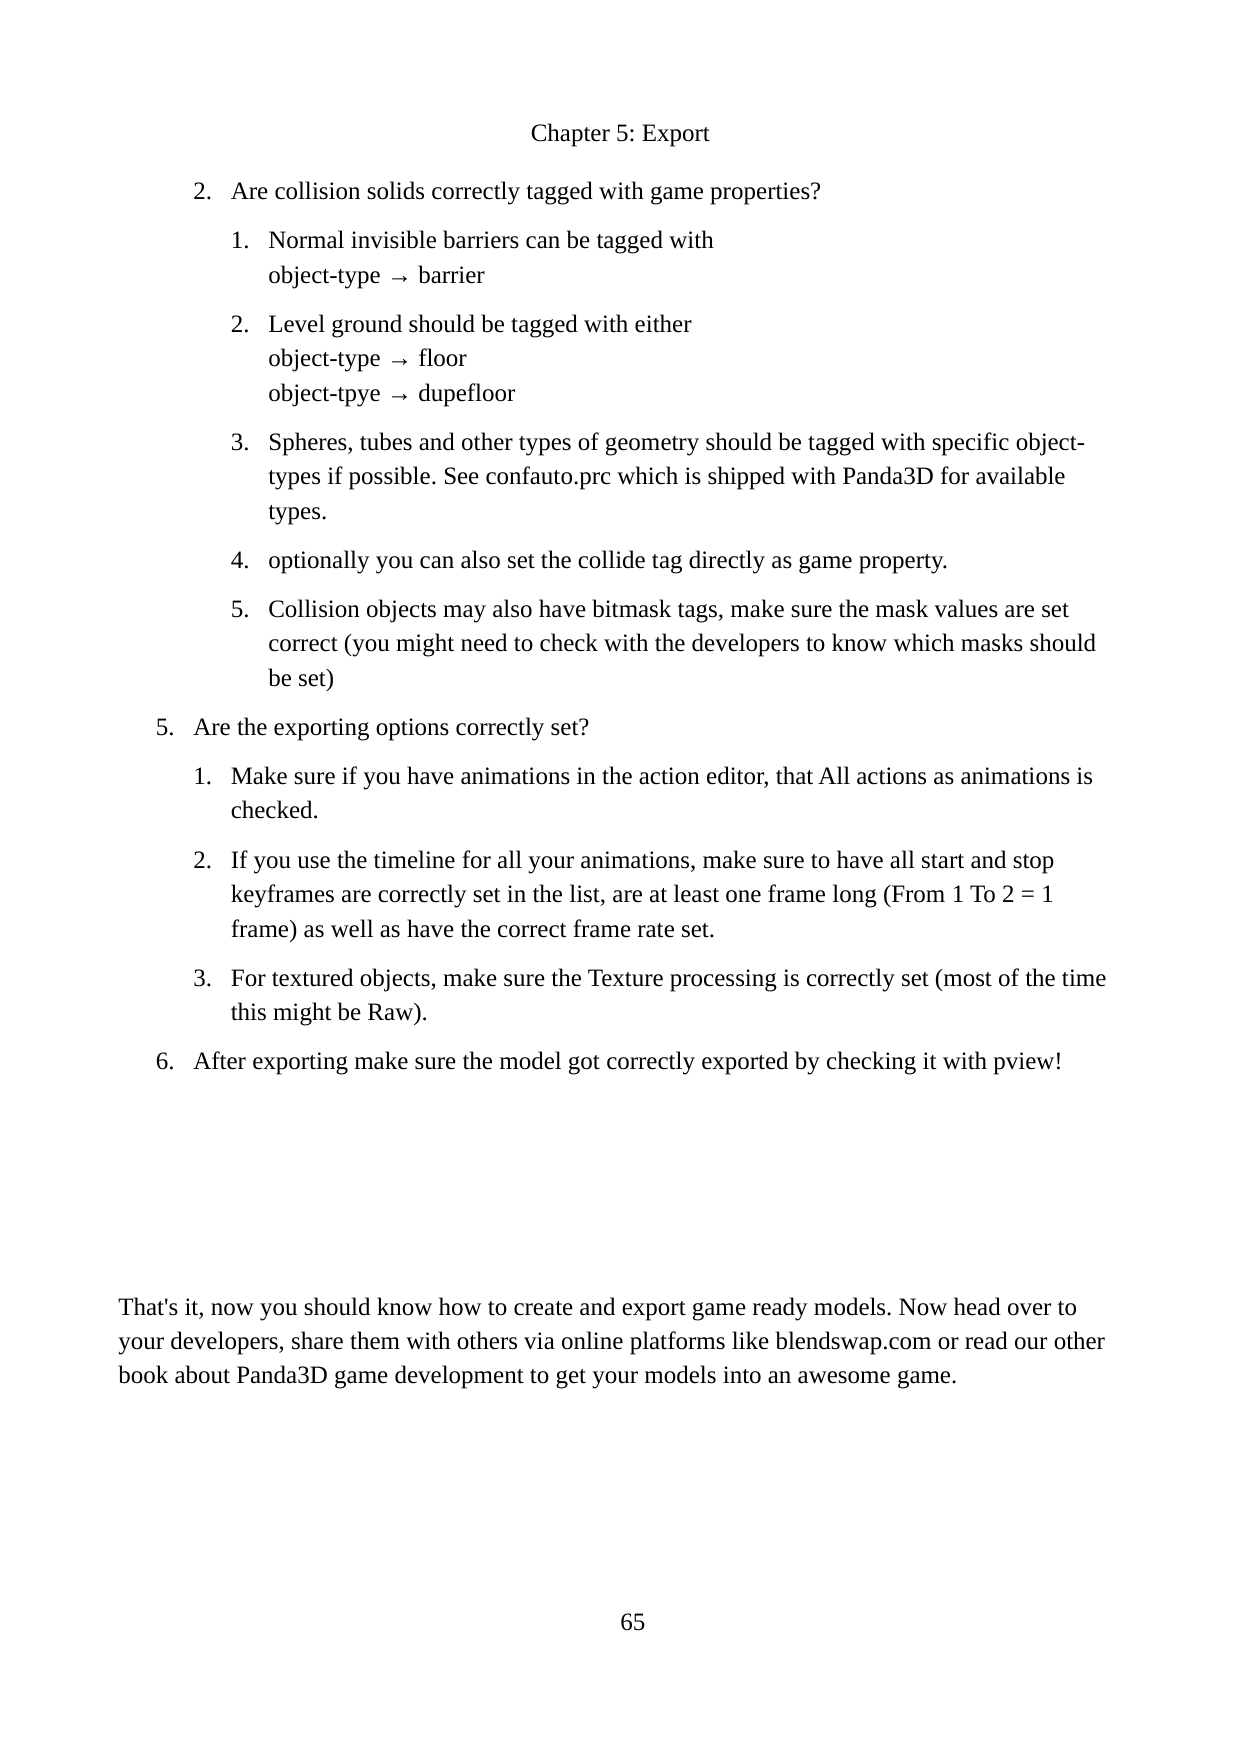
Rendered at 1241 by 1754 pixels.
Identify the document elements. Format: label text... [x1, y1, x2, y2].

list For textured objects, make sure the Texture processing is correctly set (most of the time this might be Raw). [193, 963, 1122, 1026]
list Are the exporting options correctly set? [156, 712, 1122, 741]
list Collision objects may also have bitmask tags, make sure the mask values are set correct (you might need to check with the developers to know which masks should be set) [231, 594, 1122, 692]
list Are collision solids correctly tagged with game properties? [193, 176, 1122, 205]
list Level ground should be tagged with either object-type → floor object-tpye → dupefloor [231, 309, 1122, 407]
list After exporting make sure the model got correctly exported by checking it with pview! [156, 1046, 1122, 1075]
list Normal invisible barriers can be tagged with object-type → barrier [231, 225, 1122, 289]
text That's it, now you should know how to create and export game ready models. Now head over to your developers, share them with others via online platforms like blendswap.com or read our other book about Panda3D game development to get your models into an awesome game. [118, 1292, 1122, 1389]
list optionally you can also set the collide tag directly as game property. [231, 545, 1122, 574]
list Make sure if you have animations in the action editor, that All actions as animations is checked. [193, 761, 1122, 824]
list If you use the timeline for all your animations, make sure to have all start and stop keyframes are correctly set in the list, are at least one frame long (From 1 To 2 = 1 frame) as well as have the correct frame rate set. [193, 845, 1122, 942]
list Spheres, tubes and other types of geometry should be tagged with specific object-types if possible. See confauto.prc which is shipped with Panda3D for available types. [231, 427, 1122, 525]
